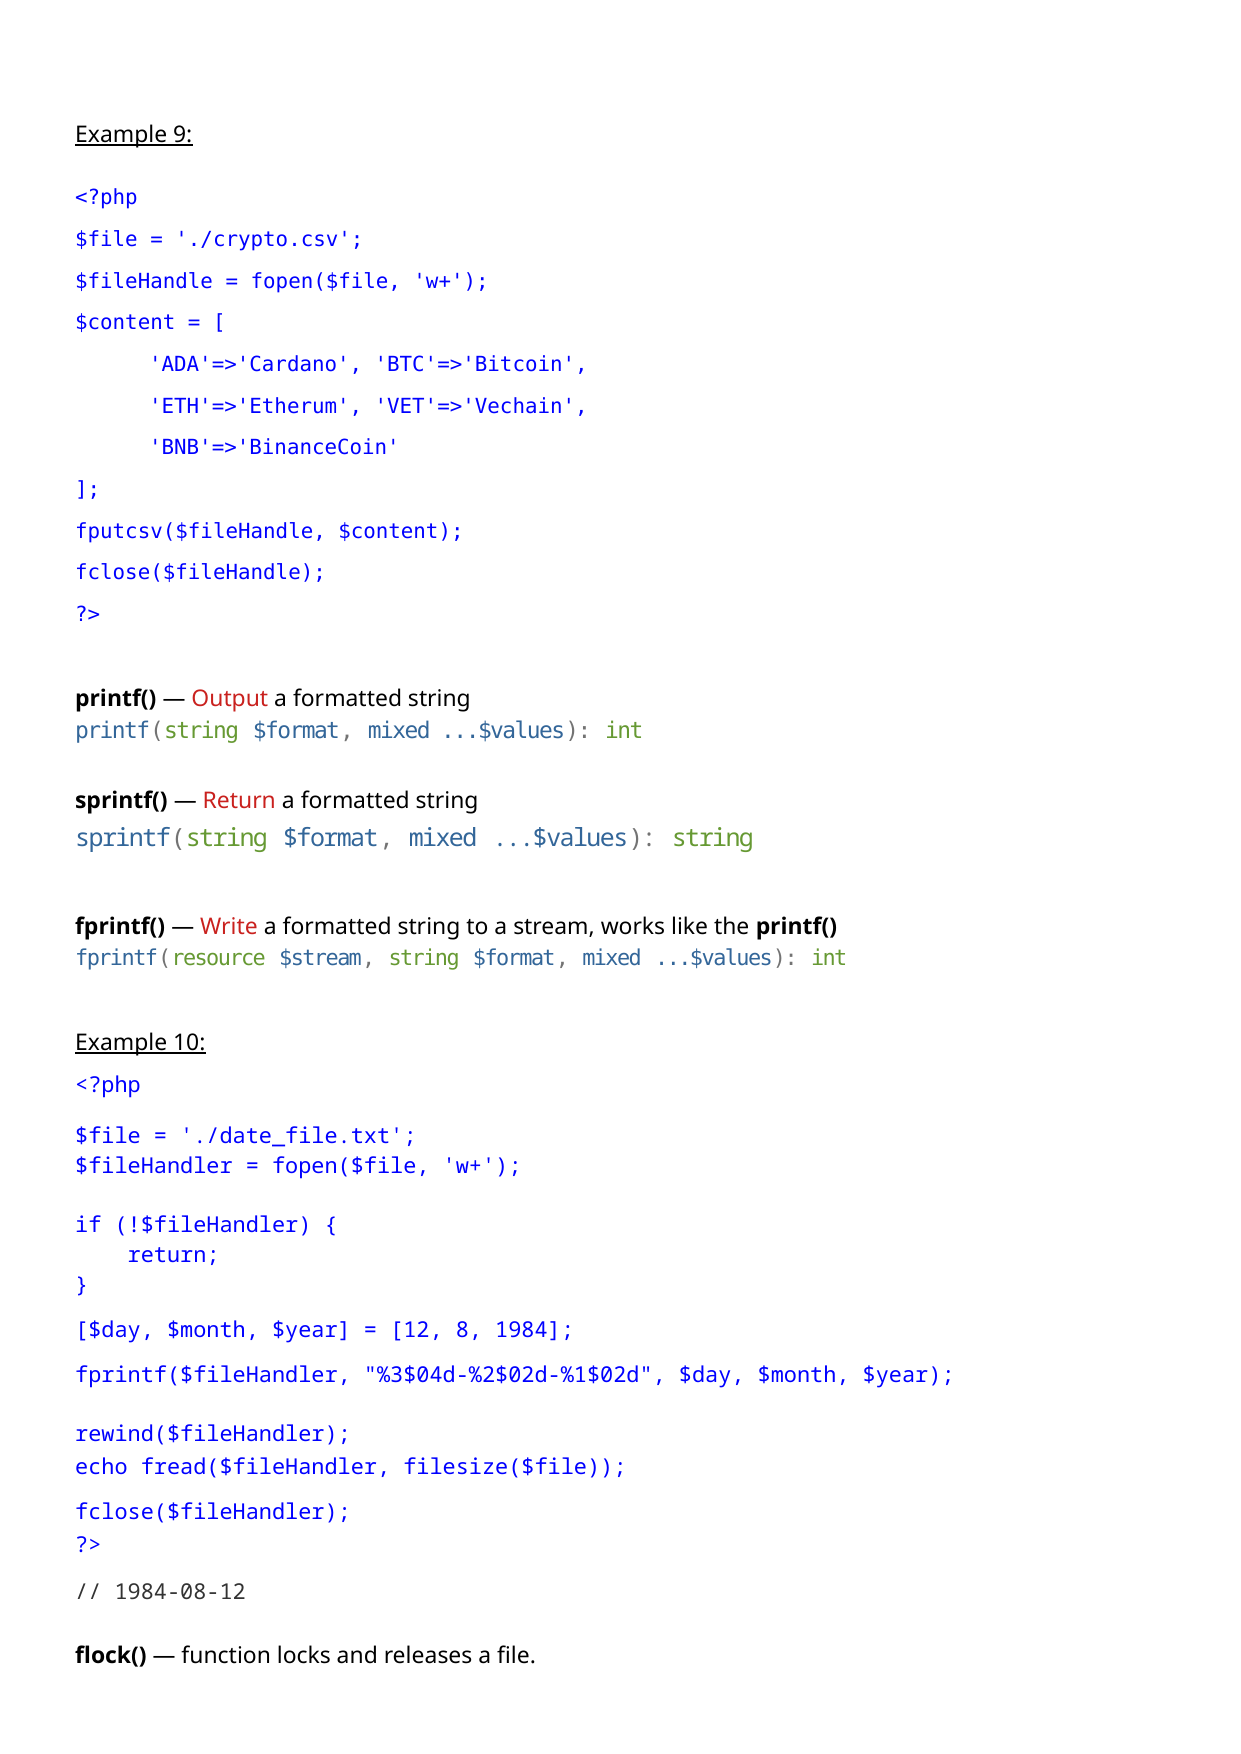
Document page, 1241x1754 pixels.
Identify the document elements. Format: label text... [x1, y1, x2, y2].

text flock() — function locks and releases a file. [75, 1639, 1166, 1670]
text $fileHandler = fopen($file, 'w+'); [75, 1150, 1166, 1179]
text // 1984-08-12 [75, 1576, 1166, 1606]
text 'ETH'=>'Etherum', 'VET'=>'Vechain', [75, 388, 1166, 418]
text fprintf() — Write a formatted string to a stream, works like the printf() [75, 909, 1166, 941]
text $file = './date_file.txt'; [75, 1120, 1166, 1150]
text <?php [75, 1069, 1166, 1099]
text echo fread($fileHandler, filesize($file)); [75, 1451, 1166, 1481]
text 'ADA'=>'Cardano', 'BTC'=>'Bitcoin', [75, 347, 1166, 376]
text ?> [75, 1528, 1166, 1558]
text 'BNB'=>'BinanceCoin' [75, 430, 1166, 459]
text ?> [75, 597, 1166, 626]
text fclose($fileHandler); [75, 1496, 1166, 1526]
text fprintf($fileHandler, "%3$04d-%2$02d-%1$02d", $day, $month, $year); [75, 1358, 1166, 1388]
text sprintf(string $format, mixed ...$values): string [75, 820, 1166, 854]
text fclose($fileHandle); [75, 555, 1166, 584]
text ]; [75, 472, 1166, 501]
text return; [75, 1239, 1166, 1269]
text printf(string $format, mixed ...$values): int [75, 717, 1166, 744]
text $content = [ [75, 305, 1166, 334]
text rewind($fileHandler); [75, 1418, 1166, 1448]
text $file = './crypto.csv'; [75, 222, 1166, 251]
text Example 10: [75, 1026, 1166, 1057]
text fputcsv($fileHandle, $content); [75, 513, 1166, 543]
text } [75, 1269, 1166, 1299]
text if (!$fileHandler) { [75, 1209, 1166, 1239]
text $fileHandle = fopen($file, 'w+'); [75, 263, 1166, 293]
text sprintf() — Return a formatted string [75, 784, 1166, 815]
text Example 9: [75, 118, 1166, 149]
text printf() — Output a formatted string [75, 681, 1166, 713]
text [$day, $month, $year] = [12, 8, 1984]; [75, 1314, 1166, 1343]
text <?php [75, 185, 1166, 209]
text fprintf(resource $stream, string $format, mixed ...$values): int [75, 946, 1166, 971]
